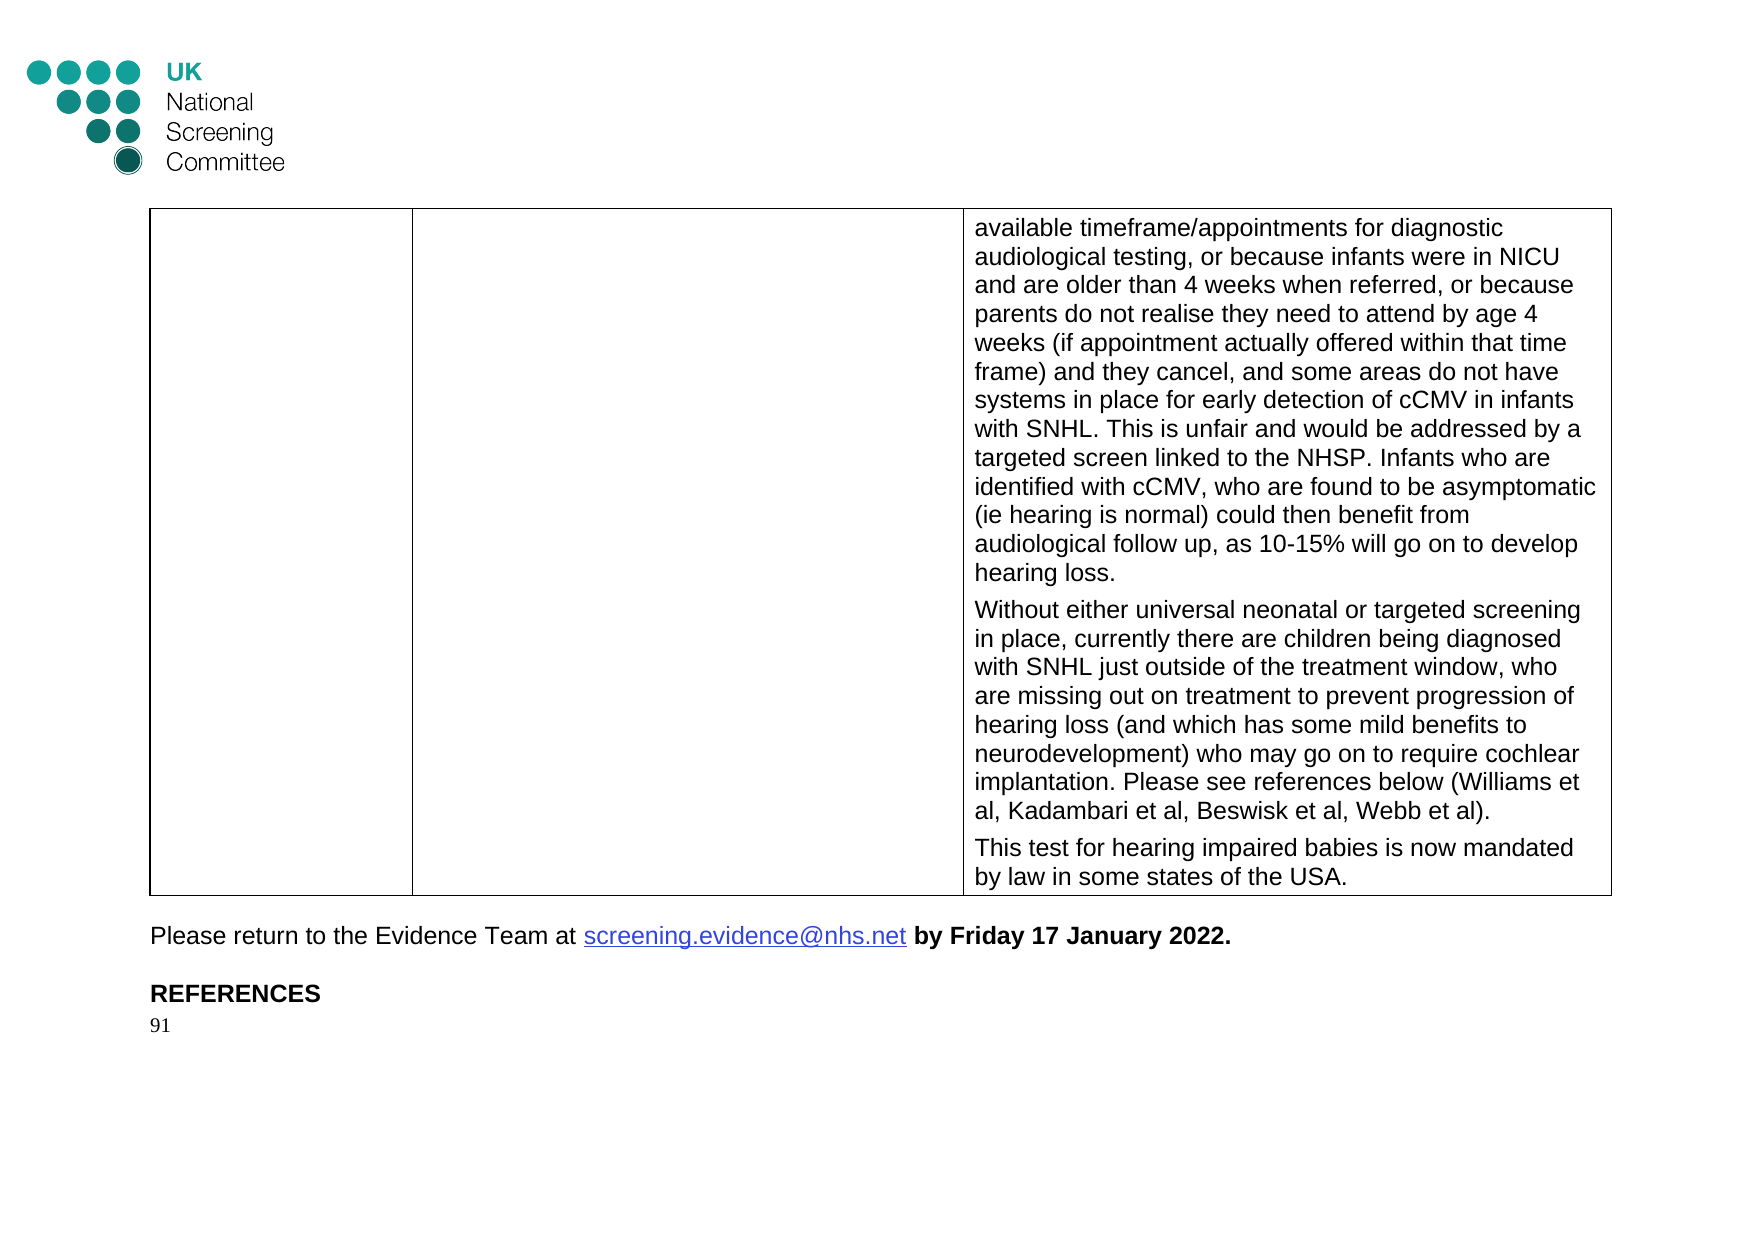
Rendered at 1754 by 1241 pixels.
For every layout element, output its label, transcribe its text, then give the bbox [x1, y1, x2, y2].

table_cell [151, 209, 412, 895]
text REFERENCES [150, 979, 1604, 1007]
table_cell [413, 209, 963, 895]
text Please return to the Evidence Team at screening.evidence@nhs.net by Friday 17 January 2022. [150, 921, 1604, 949]
table_cell available timeframe/appointments for diagnostic audiological testing, or because infants were in NICU and are older than 4 weeks when referred, or because parents do not realise they need to attend by age 4 weeks (if appointment actually offered within that time frame) and they cancel, and some areas do not have systems in place for early detection of cCMV in infants with SNHL. This is unfair and would be addressed by a targeted screen linked to the NHSP. Infants who are identified with cCMV, who are found to be asymptomatic (ie hearing is normal) could then benefit from audiological follow up, as 10-15% will go on to develop hearing loss. Without either universal neonatal or targeted screening in place, currently there are children being diagnosed with SNHL just outside of the treatment window, who are missing out on treatment to prevent progression of hearing loss (and which has some mild benefits to neurodevelopment) who may go on to require cochlear implantation. Please see references below (Williams et al, Kadambari et al, Beswisk et al, Webb et al). This test for hearing impaired babies is now mandated by law in some states of the USA. [964, 209, 1611, 895]
